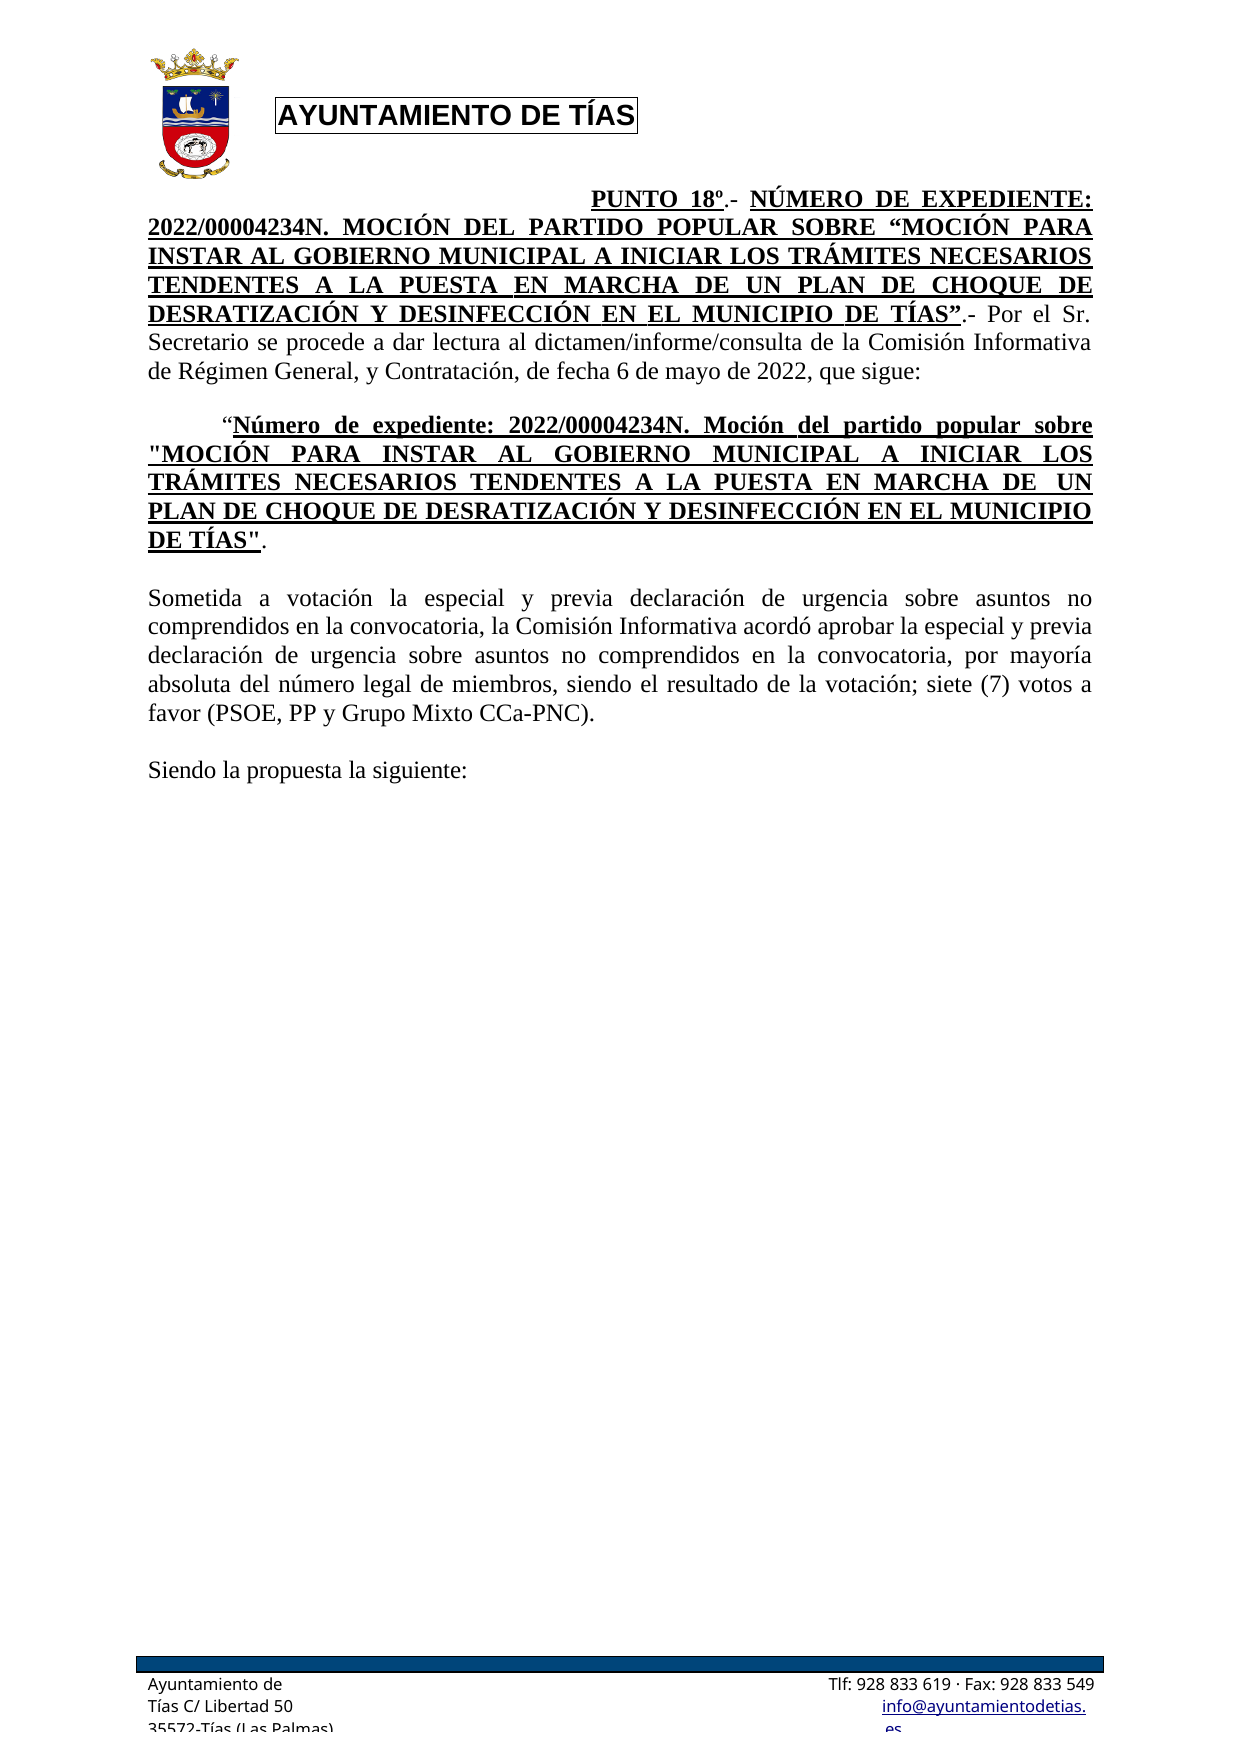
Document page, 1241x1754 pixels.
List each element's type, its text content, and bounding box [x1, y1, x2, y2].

subtitle DESRATIZACIÓN Y DESINFECCIÓN EN EL MUNICIPIO DE TÍAS”.- Por el Sr. [148, 298, 1093, 327]
text Secretario se procede a dar lectura al dictamen/informe/consulta de la Comisión Informativa de Régimen General, y Contratación, de fecha 6 de mayo de 2022, que sigue: [148, 327, 1093, 385]
text Siendo la propuesta la siguiente: [148, 755, 1117, 784]
text Sometida a votación la especial y previa declaración de urgencia sobre asuntos no comprendidos en la convocatoria, la Comisión Informativa acordó aprobar la especial y previa declaración de urgencia sobre asuntos no comprendidos en la convocatoria, por mayoría absoluta del número legal de miembros, siendo el resultado de la votación; siete (7) votos a favor (PSOE, PP y Grupo Mixto CCa-PNC). [148, 583, 1093, 726]
subtitle PUNTO 18º.- NÚMERO DE EXPEDIENTE: 2022/00004234N. MOCIÓN DEL PARTIDO POPULAR SOBRE “MOCIÓN PARA [148, 184, 1093, 238]
subtitle DE TÍAS". [148, 524, 1093, 554]
subtitle PLAN DE CHOQUE DE DESRATIZACIÓN Y DESINFECCIÓN EN EL MUNICIPIO [148, 495, 1093, 521]
subtitle “Número de expediente: 2022/00004234N. Moción del partido popular sobre "MOCIÓN PARA INSTAR AL GOBIERNO MUNICIPAL A INICIAR LOS [148, 410, 1093, 464]
subtitle INSTAR AL GOBIERNO MUNICIPAL A INICIAR LOS TRÁMITES NECESARIOS [148, 240, 1093, 266]
subtitle TRÁMITES NECESARIOS TENDENTES A LA PUESTA EN MARCHA DE UN [148, 466, 1093, 493]
picture [150, 48, 241, 179]
subtitle TENDENTES A LA PUESTA EN MARCHA DE UN PLAN DE CHOQUE DE [148, 269, 1093, 295]
